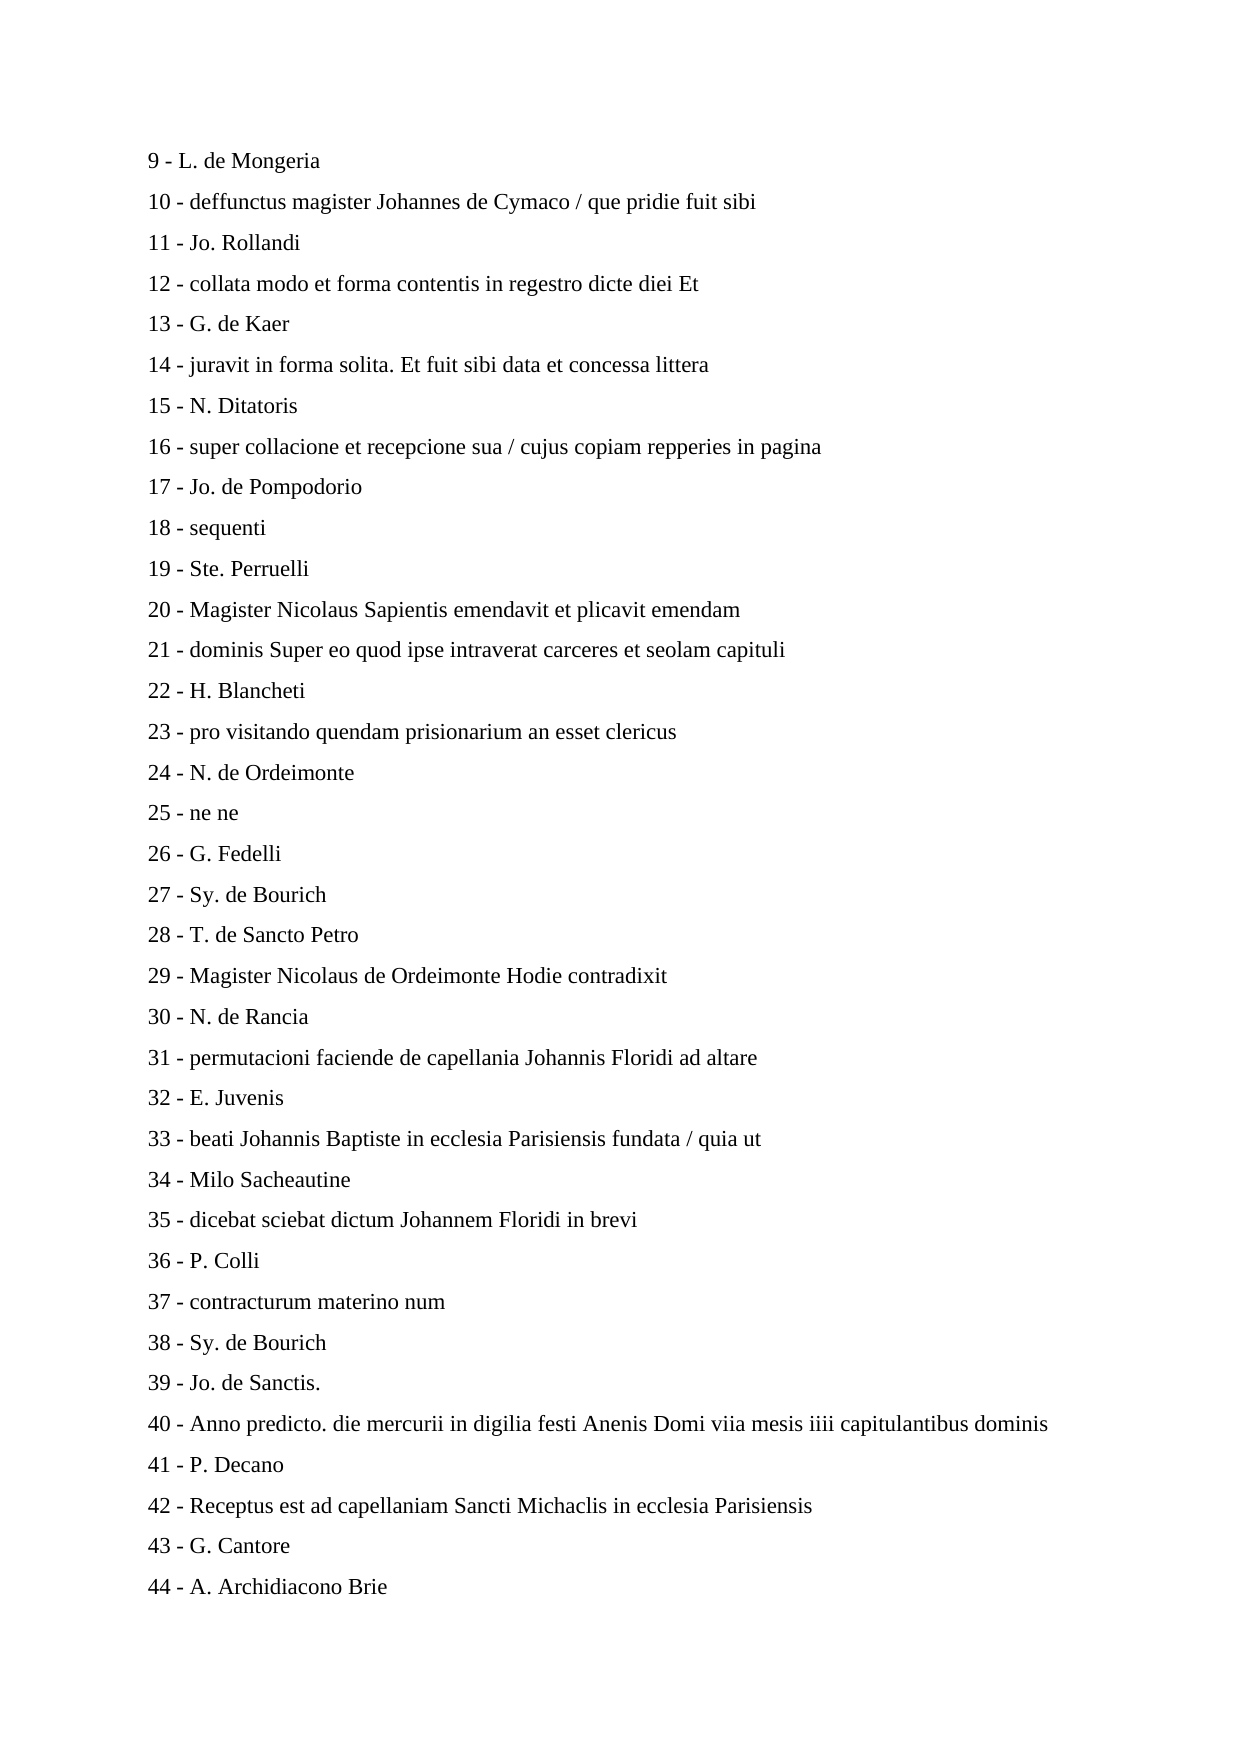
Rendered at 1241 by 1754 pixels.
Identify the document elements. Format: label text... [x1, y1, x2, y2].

text 34 - Milo Sacheautine [148, 1166, 1093, 1192]
text 17 - Jo. de Pompodorio [148, 473, 1093, 500]
text 14 - juravit in forma solita. Et fuit sibi data et concessa littera [148, 351, 1093, 378]
text 33 - beati Johannis Baptiste in ecclesia Parisiensis fundata / quia ut [148, 1125, 1093, 1151]
text 28 - T. de Sancto Petro [148, 921, 1093, 948]
text 41 - P. Decano [148, 1451, 1093, 1477]
text 20 - Magister Nicolaus Sapientis emendavit et plicavit emendam [148, 596, 1093, 622]
text 9 - L. de Mongeria [148, 148, 1093, 174]
text 23 - pro visitando quendam prisionarium an esset clericus [148, 718, 1093, 744]
text 16 - super collacione et recepcione sua / cujus copiam repperies in pagina [148, 433, 1093, 459]
text 21 - dominis Super eo quod ipse intraverat carceres et seolam capituli [148, 636, 1093, 663]
text 39 - Jo. de Sanctis. [148, 1369, 1093, 1396]
text 11 - Jo. Rollandi [148, 229, 1093, 255]
text 19 - Ste. Perruelli [148, 555, 1093, 581]
text 40 - Anno predicto. die mercurii in digilia festi Anenis Domi viia mesis iiii capitulantibus dominis [148, 1410, 1093, 1437]
text 15 - N. Ditatoris [148, 392, 1093, 418]
text 43 - G. Cantore [148, 1532, 1093, 1559]
text 44 - A. Archidiacono Brie [148, 1573, 1093, 1599]
text 10 - deffunctus magister Johannes de Cymaco / que pridie fuit sibi [148, 188, 1093, 215]
text 25 - ne ne [148, 799, 1093, 826]
text 32 - E. Juvenis [148, 1084, 1093, 1111]
text 12 - collata modo et forma contentis in regestro dicte diei Et [148, 270, 1093, 296]
text 38 - Sy. de Bourich [148, 1329, 1093, 1355]
text 37 - contracturum materino num [148, 1288, 1093, 1314]
text 36 - P. Colli [148, 1247, 1093, 1274]
text 24 - N. de Ordeimonte [148, 758, 1093, 785]
text 18 - sequenti [148, 514, 1093, 541]
text 35 - dicebat sciebat dictum Johannem Floridi in brevi [148, 1207, 1093, 1233]
text 30 - N. de Rancia [148, 1003, 1093, 1029]
text 31 - permutacioni faciende de capellania Johannis Floridi ad altare [148, 1044, 1093, 1070]
text 13 - G. de Kaer [148, 311, 1093, 337]
text 26 - G. Fedelli [148, 840, 1093, 866]
text 27 - Sy. de Bourich [148, 881, 1093, 907]
text 42 - Receptus est ad capellaniam Sancti Michaclis in ecclesia Parisiensis [148, 1492, 1093, 1518]
text 29 - Magister Nicolaus de Ordeimonte Hodie contradixit [148, 962, 1093, 988]
text 22 - H. Blancheti [148, 677, 1093, 703]
